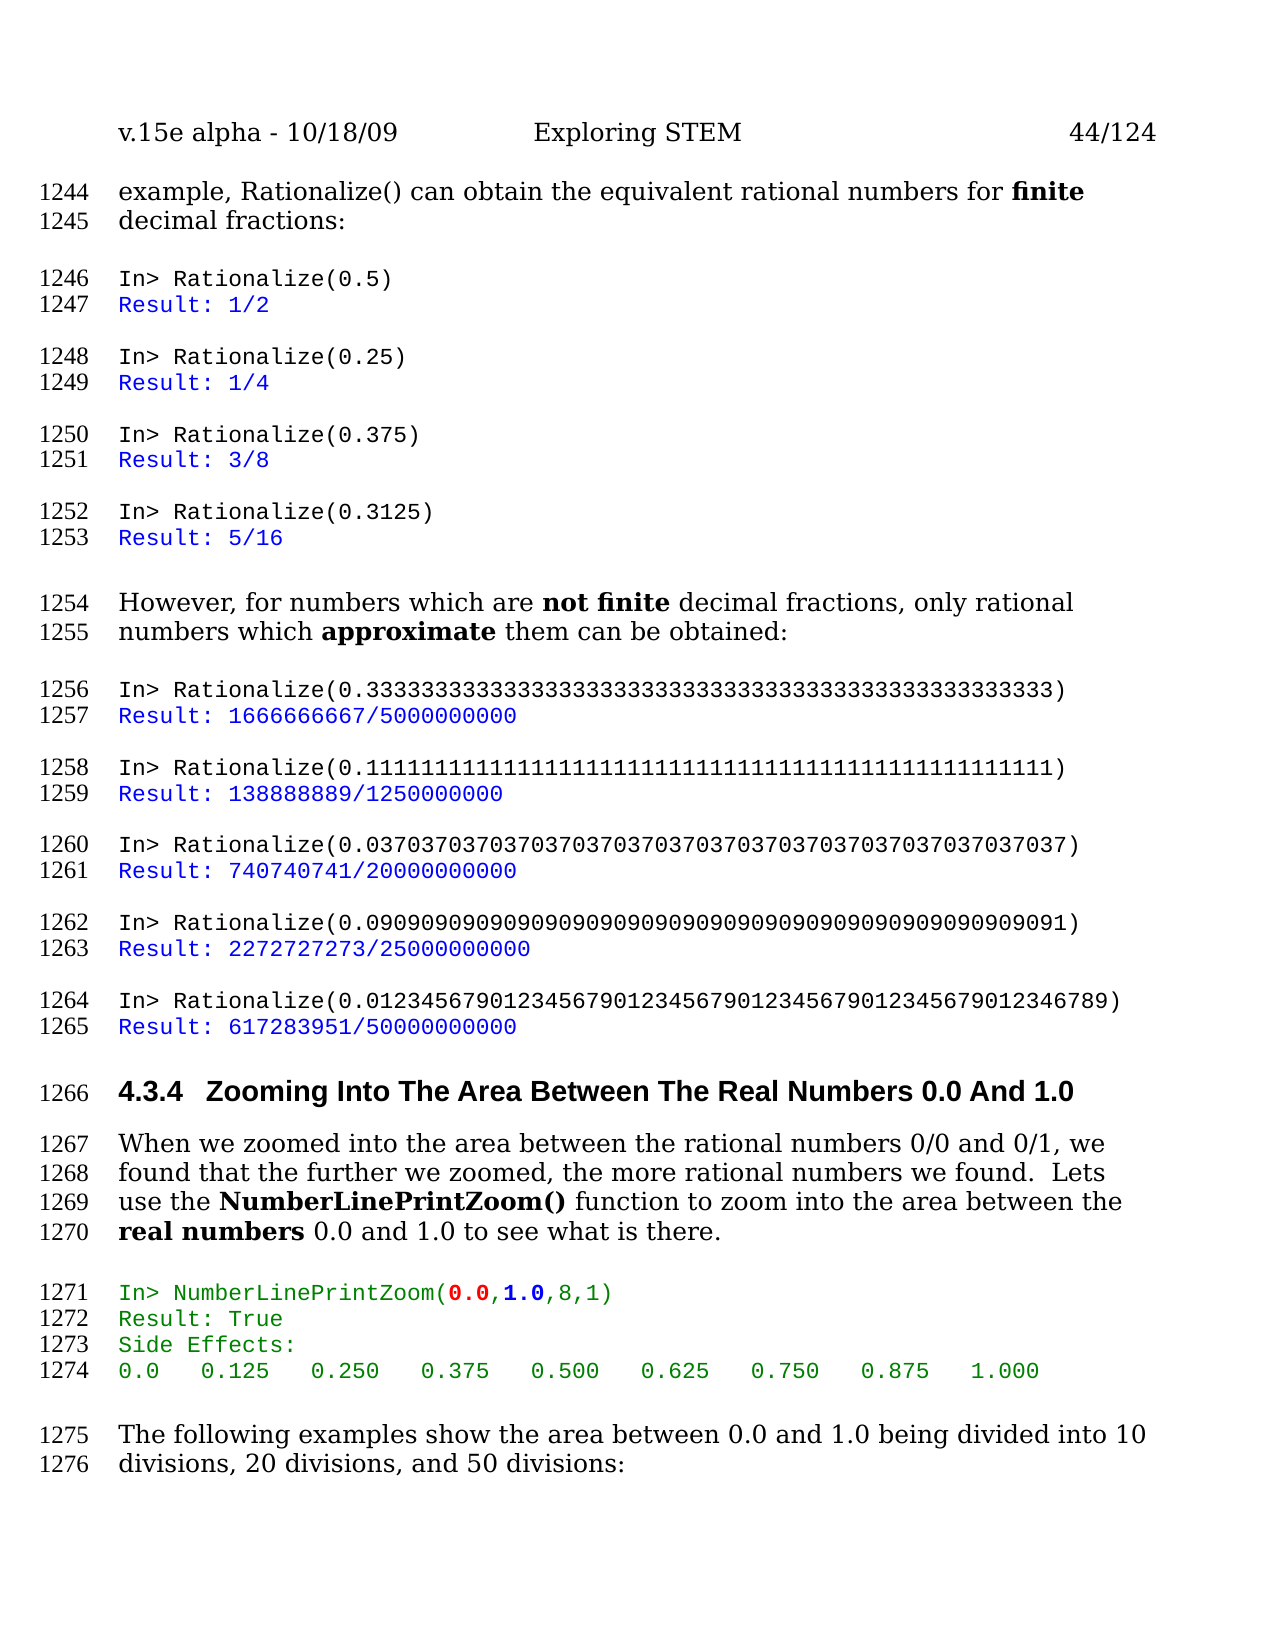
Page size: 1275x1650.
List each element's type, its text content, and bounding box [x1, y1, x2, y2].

text Result: 617283951/50000000000 [118, 1015, 1157, 1041]
text However, for numbers which are not finite decimal fractions, only rational numbers which approximate them can be obtained: [118, 587, 1157, 646]
text Result: 5/16 [118, 527, 1157, 553]
subtitle Zooming Into The Area Between The Real Numbers 0.0 And 1.0 [118, 1074, 1157, 1108]
text In> Rationalize(0.012345679012345679012345679012345679012345679012346789) [118, 989, 1157, 1015]
text Result: 2272727273/25000000000 [118, 938, 1157, 963]
text In> Rationalize(0.3125) [118, 501, 1157, 527]
text In> Rationalize(0.25) [118, 345, 1157, 371]
text Result: 740740741/20000000000 [118, 860, 1157, 886]
text Result: 1666666667/5000000000 [118, 704, 1157, 730]
text Side Effects: [118, 1333, 1157, 1359]
text In> Rationalize(0.037037037037037037037037037037037037037037037037037) [118, 834, 1157, 860]
text Result: 3/8 [118, 449, 1157, 475]
text Result: 1/2 [118, 293, 1157, 319]
text In> Rationalize(0.5) [118, 267, 1157, 293]
text In> NumberLinePrintZoom(0.0,1.0,8,1) [118, 1281, 1157, 1307]
text In> Rationalize(0.11111111111111111111111111111111111111111111111111) [118, 756, 1157, 782]
text In> Rationalize(0.33333333333333333333333333333333333333333333333333) [118, 678, 1157, 704]
text Result: 1/4 [118, 371, 1157, 397]
text In> Rationalize(0.375) [118, 423, 1157, 449]
text In> Rationalize(0.090909090909090909090909090909090909090909090909091) [118, 912, 1157, 938]
text Result: 138888889/1250000000 [118, 782, 1157, 808]
text When we zoomed into the area between the rational numbers 0/0 and 0/1, we found that the further we zoomed, the more rational numbers we found. Lets use the NumberLinePrintZoom() function to zoom into the area between the real numbers 0.0 and 1.0 to see what is there. [118, 1129, 1157, 1246]
text example, Rationalize() can obtain the equivalent rational numbers for finite decimal fractions: [118, 177, 1157, 235]
text 0.0 0.125 0.250 0.375 0.500 0.625 0.750 0.875 1.000 [118, 1359, 1157, 1385]
text Result: True [118, 1307, 1157, 1333]
text The following examples show the area between 0.0 and 1.0 being divided into 10 divisions, 20 divisions, and 50 divisions: [118, 1420, 1157, 1478]
